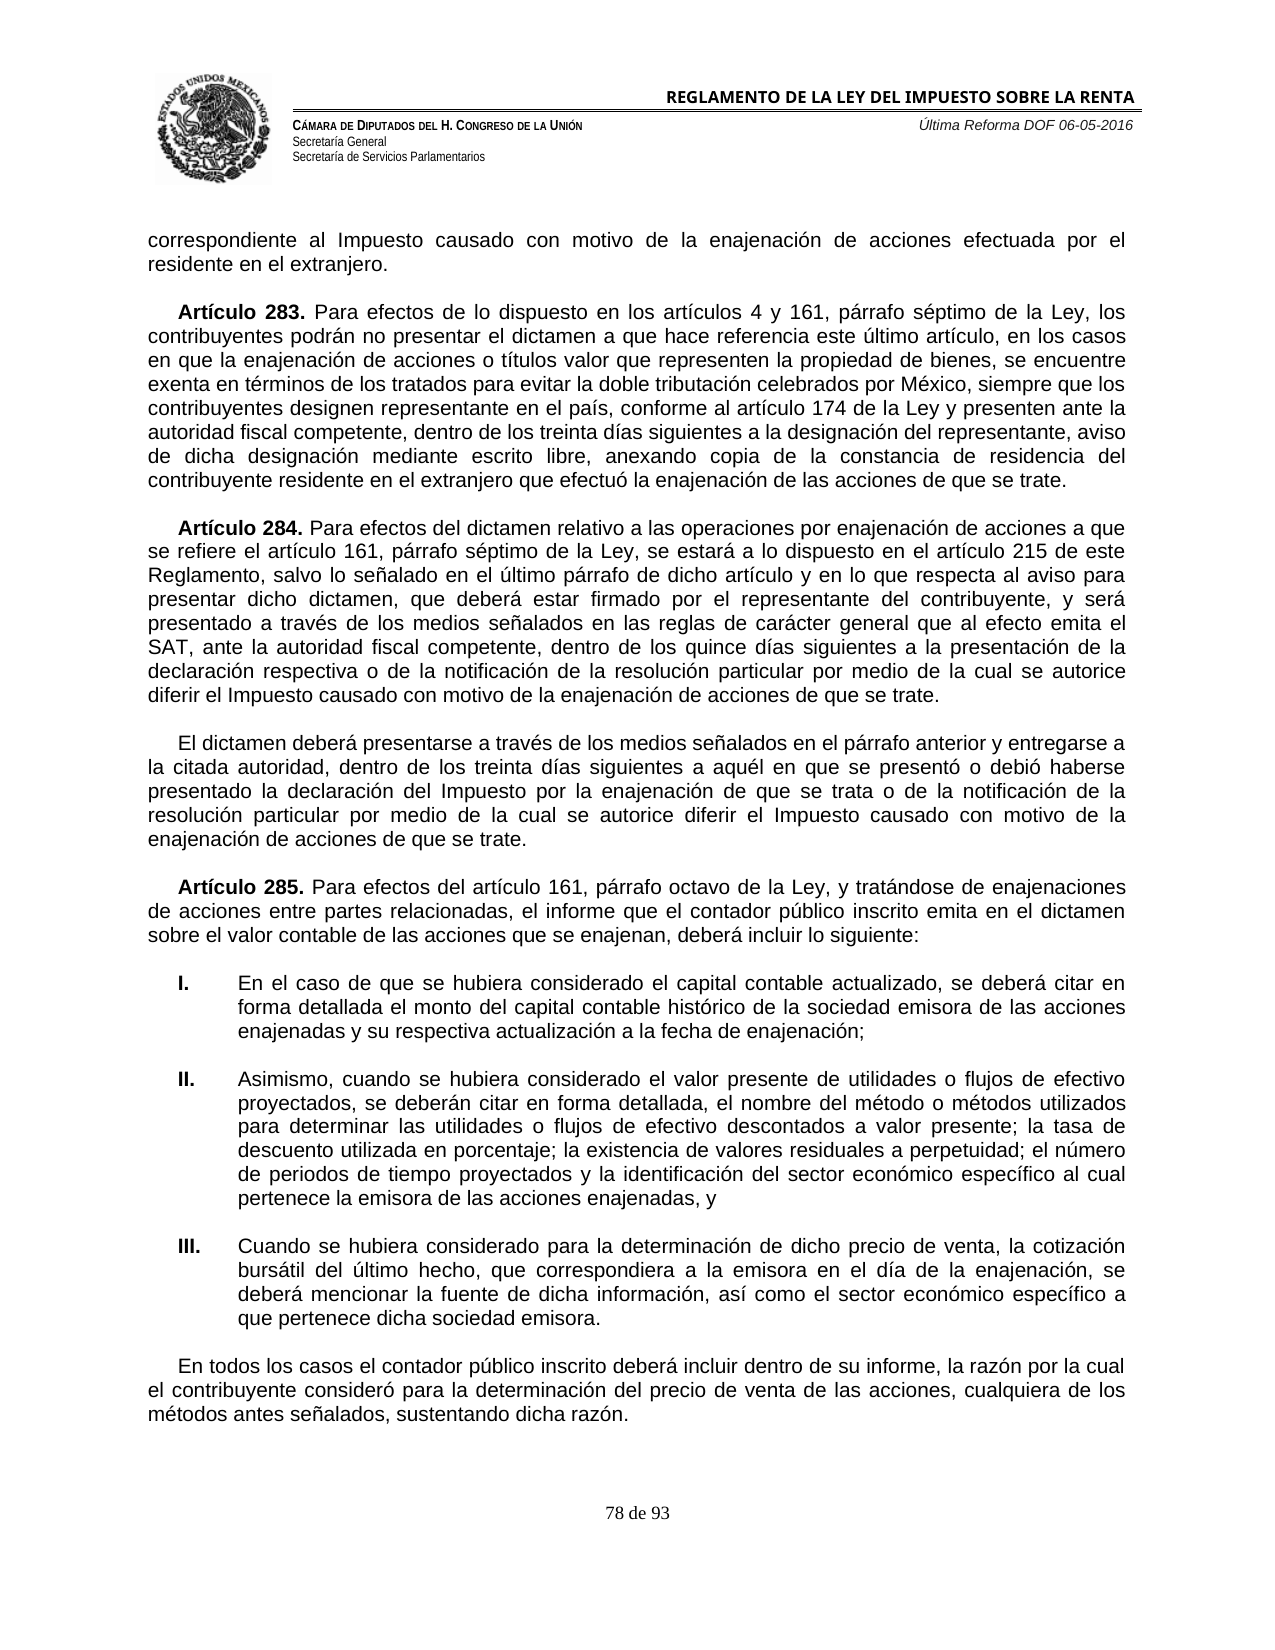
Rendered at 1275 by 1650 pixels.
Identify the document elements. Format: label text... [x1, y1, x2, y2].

text I. En el caso de que se hubiera considerado el capital contable actualizado, se deberá citar en forma detallada el monto del capital contable histórico de la sociedad emisora de las acciones enajenadas y su respectiva actualización a la fecha de enajenación; [178, 971, 1127, 1042]
text Artículo 283. Para efectos de lo dispuesto en los artículos 4 y 161, párrafo séptimo de la Ley, los contribuyentes podrán no presentar el dictamen a que hace referencia este último artículo, en los casos en que la enajenación de acciones o títulos valor que representen la propiedad de bienes, se encuentre exenta en términos de los tratados para evitar la doble tributación celebrados por México, siempre que los contribuyentes designen representante en el país, conforme al artículo 174 de la Ley y presenten ante la autoridad fiscal competente, dentro de los treinta días siguientes a la designación del representante, aviso de dicha designación mediante escrito libre, anexando copia de la constancia de residencia del contribuyente residente en el extranjero que efectuó la enajenación de las acciones de que se trate. [148, 300, 1127, 491]
text II. Asimismo, cuando se hubiera considerado el valor presente de utilidades o flujos de efectivo proyectados, se deberán citar en forma detallada, el nombre del método o métodos utilizados para determinar las utilidades o flujos de efectivo descontados a valor presente; la tasa de descuento utilizada en porcentaje; la existencia de valores residuales a perpetuidad; el número de periodos de tiempo proyectados y la identificación del sector económico específico al cual pertenece la emisora de las acciones enajenadas, y [178, 1066, 1127, 1210]
text Artículo 284. Para efectos del dictamen relativo a las operaciones por enajenación de acciones a que se refiere el artículo 161, párrafo séptimo de la Ley, se estará a lo dispuesto en el artículo 215 de este Reglamento, salvo lo señalado en el último párrafo de dicho artículo y en lo que respecta al aviso para presentar dicho dictamen, que deberá estar firmado por el representante del contribuyente, y será presentado a través de los medios señalados en las reglas de carácter general que al efecto emita el SAT, ante la autoridad fiscal competente, dentro de los quince días siguientes a la presentación de la declaración respectiva o de la notificación de la resolución particular por medio de la cual se autorice diferir el Impuesto causado con motivo de la enajenación de acciones de que se trate. [148, 515, 1127, 707]
text El dictamen deberá presentarse a través de los medios señalados en el párrafo anterior y entregarse a la citada autoridad, dentro de los treinta días siguientes a aquél en que se presentó o debió haberse presentado la declaración del Impuesto por la enajenación de que se trata o de la notificación de la resolución particular por medio de la cual se autorice diferir el Impuesto causado con motivo de la enajenación de acciones de que se trate. [148, 731, 1127, 851]
text III. Cuando se hubiera considerado para la determinación de dicho precio de venta, la cotización bursátil del último hecho, que correspondiera a la emisora en el día de la enajenación, se deberá mencionar la fuente de dicha información, así como el sector económico específico a que pertenece dicha sociedad emisora. [178, 1234, 1127, 1330]
text En todos los casos el contador público inscrito deberá incluir dentro de su informe, la razón por la cual el contribuyente consideró para la determinación del precio de venta de las acciones, cualquiera de los métodos antes señalados, sustentando dicha razón. [148, 1354, 1127, 1426]
text correspondiente al Impuesto causado con motivo de la enajenación de acciones efectuada por el residente en el extranjero. [148, 228, 1127, 276]
text Artículo 285. Para efectos del artículo 161, párrafo octavo de la Ley, y tratándose de enajenaciones de acciones entre partes relacionadas, el informe que el contador público inscrito emita en el dictamen sobre el valor contable de las acciones que se enajenan, deberá incluir lo siguiente: [148, 875, 1127, 947]
